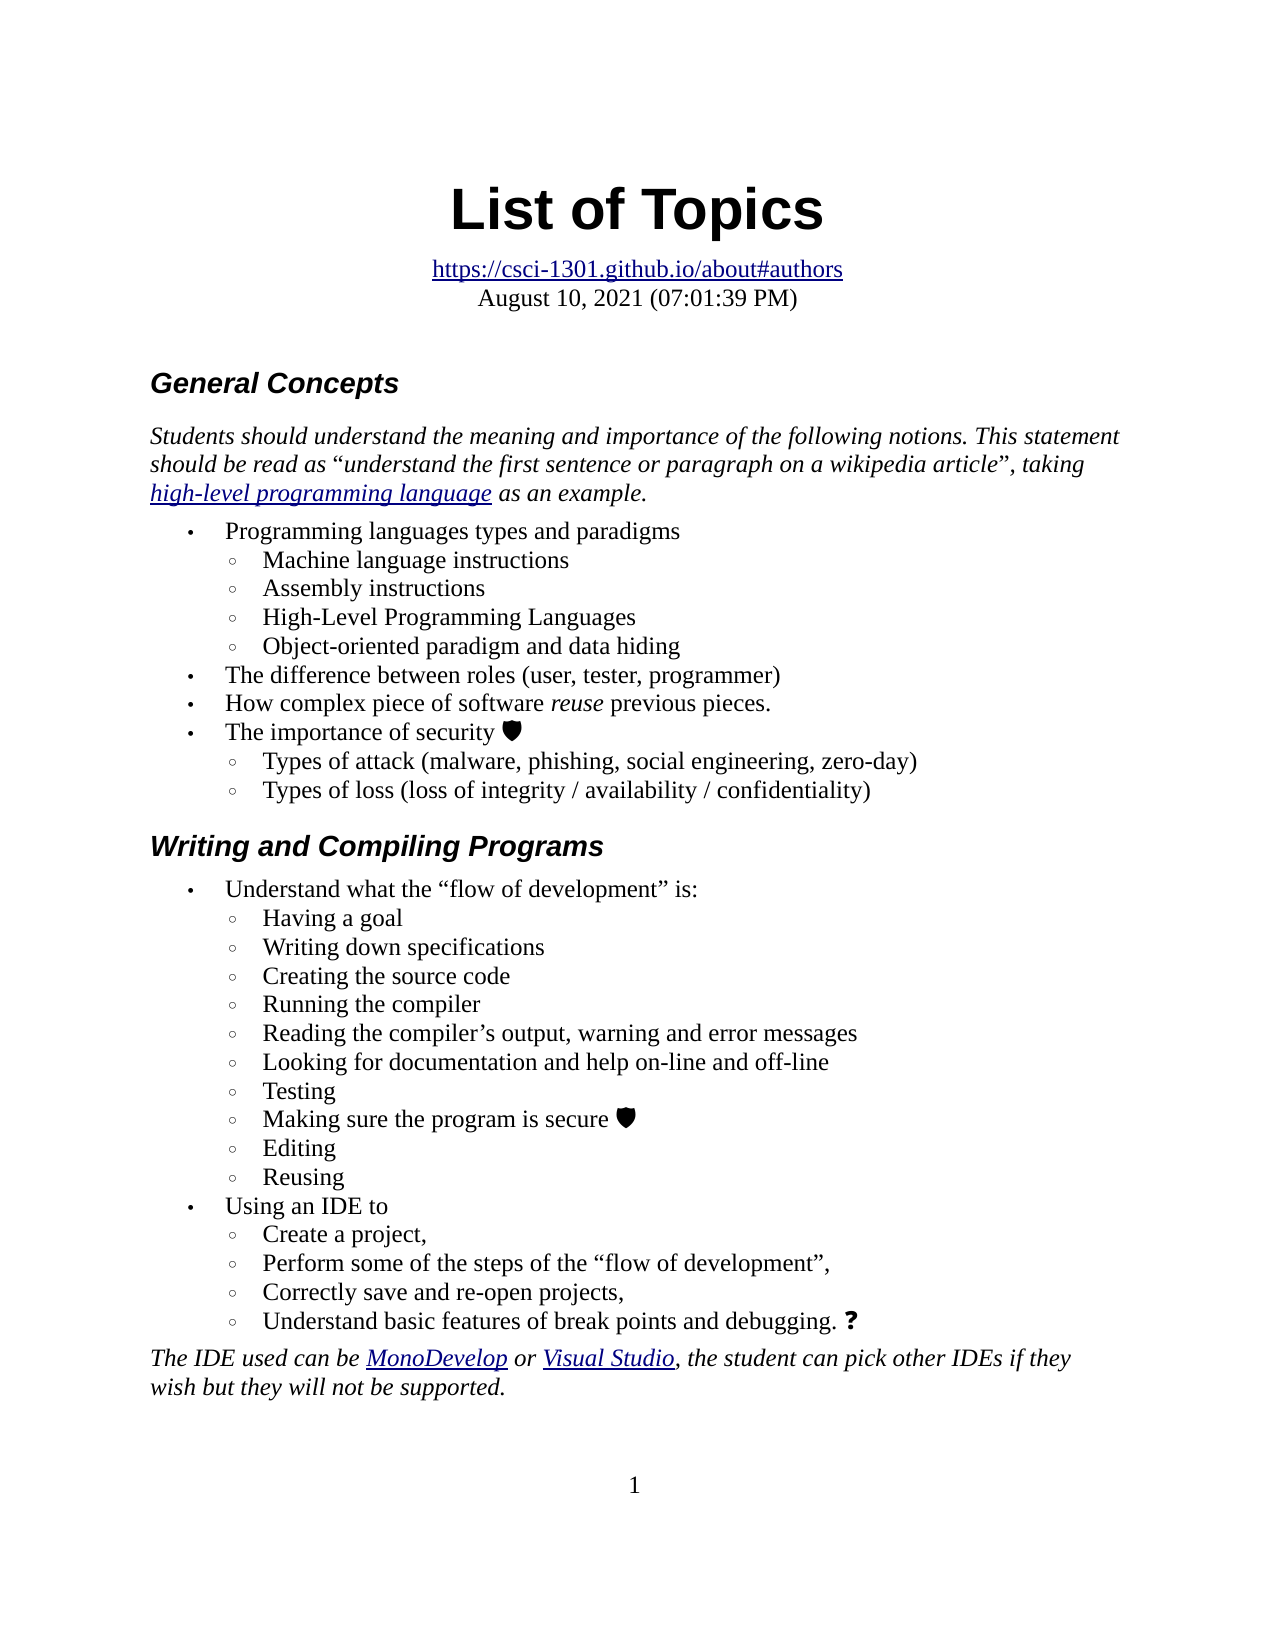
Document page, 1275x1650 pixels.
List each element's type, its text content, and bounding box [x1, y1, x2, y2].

title List of Topics [150, 175, 1125, 242]
list Using an IDE to [187, 1191, 1125, 1219]
list Creating the source code [225, 961, 1125, 989]
list Making sure the program is secure 🛡️ [225, 1104, 1125, 1133]
list High-Level Programming Languages [225, 602, 1125, 631]
list Assembly instructions [225, 573, 1125, 602]
text August 10, 2021 (07:01:39 PM) [150, 283, 1125, 312]
list Programming languages types and paradigms [187, 516, 1125, 545]
list Perform some of the steps of the “flow of development”, [225, 1248, 1125, 1277]
text Students should understand the meaning and importance of the following notions. This statement should be read as “understand the first sentence or paragraph on a wikipedia article”, taking high-level programming language as an example. [150, 421, 1125, 507]
list Create a project, [225, 1219, 1125, 1248]
list Machine language instructions [225, 545, 1125, 573]
list Understand basic features of break points and debugging. ❓ [225, 1306, 1125, 1334]
list Reading the compiler’s output, warning and error messages [225, 1018, 1125, 1047]
list Types of attack (malware, phishing, social engineering, zero-day) [225, 746, 1125, 775]
list Object-oriented paradigm and data hiding [225, 631, 1125, 660]
list Looking for documentation and help on-line and off-line [225, 1047, 1125, 1076]
text The IDE used can be MonoDevelop or Visual Studio, the student can pick other IDEs if they wish but they will not be supported. [150, 1343, 1125, 1401]
list Correctly save and re-open projects, [225, 1277, 1125, 1306]
list Writing down specifications [225, 932, 1125, 961]
list How complex piece of software reuse previous pieces. [187, 688, 1125, 717]
subtitle Writing and Compiling Programs [150, 828, 1125, 862]
list Editing [225, 1133, 1125, 1162]
list Testing [225, 1076, 1125, 1104]
list Reusing [225, 1162, 1125, 1191]
text https://csci-1301.github.io/about#authors [150, 254, 1125, 283]
list Running the compiler [225, 989, 1125, 1018]
list The difference between roles (user, tester, programmer) [187, 660, 1125, 688]
list The importance of security 🛡️ [187, 717, 1125, 746]
subtitle General Concepts [150, 366, 1125, 399]
list Having a goal [225, 903, 1125, 932]
list Understand what the “flow of development” is: [187, 874, 1125, 903]
list Types of loss (loss of integrity / availability / confidentiality) [225, 775, 1125, 803]
